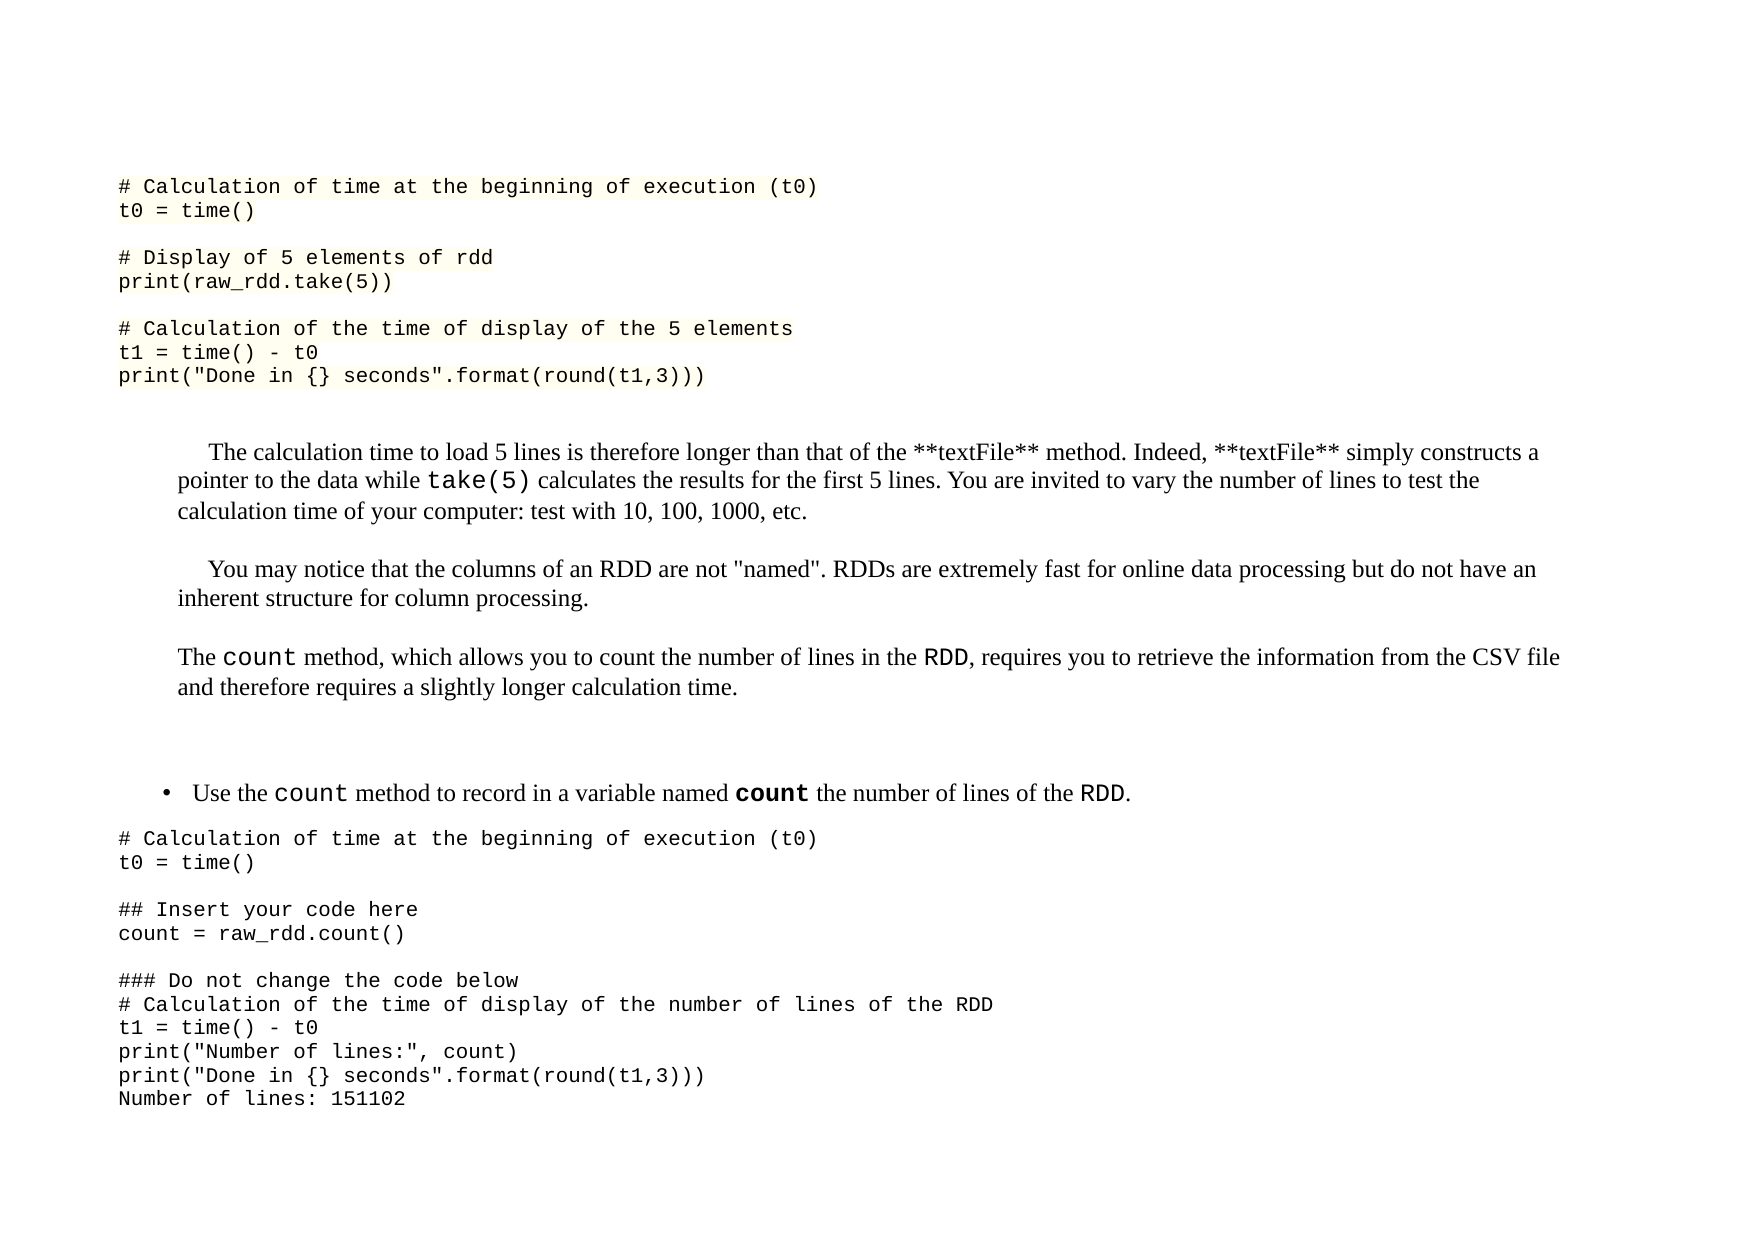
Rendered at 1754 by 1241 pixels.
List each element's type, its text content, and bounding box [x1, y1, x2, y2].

text # Display of 5 elements of rdd [118, 247, 1636, 271]
text print("Done in {} seconds".format(round(t1,3))) [118, 1065, 1636, 1088]
text Number of lines: 151102 [118, 1088, 1636, 1112]
text t0 = time() [118, 200, 1636, 224]
text t1 = time() - t0 [118, 342, 1636, 366]
text ## Insert your code here [118, 899, 1636, 923]
text # Calculation of time at the beginning of execution (t0) [118, 828, 1636, 852]
text ​ [118, 294, 1636, 318]
text count = raw_rdd.count() [118, 923, 1636, 946]
text print(raw_rdd.take(5)) [118, 271, 1636, 294]
text ​ [118, 946, 1636, 970]
text You may notice that the columns of an RDD are not "named". RDDs are extremely fast for online data processing but do not have an inherent structure for column processing. [177, 554, 1577, 612]
text t0 = time() [118, 852, 1636, 876]
text ​ [118, 876, 1636, 899]
text # Calculation of the time of display of the number of lines of the RDD [118, 994, 1636, 1017]
list Use the count method to record in a variable named count the number of lines of the RDD. [162, 778, 1636, 809]
text print("Number of lines:", count) [118, 1041, 1636, 1065]
text The count method, which allows you to count the number of lines in the RDD, requires you to retrieve the information from the CSV file and therefore requires a slightly longer calculation time. [177, 642, 1577, 701]
text ​ [118, 224, 1636, 247]
text ### Do not change the code below [118, 970, 1636, 994]
text # Calculation of the time of display of the 5 elements [118, 318, 1636, 342]
text print("Done in {} seconds".format(round(t1,3))) [118, 366, 1636, 389]
text t1 = time() - t0 [118, 1017, 1636, 1041]
text # Calculation of time at the beginning of execution (t0) [118, 176, 1636, 200]
text The calculation time to load 5 lines is therefore longer than that of the **textFile** method. Indeed, **textFile** simply constructs a pointer to the data while take(5) calculates the results for the first 5 lines. You are invited to vary the number of lines to test the calculation time of your computer: test with 10, 100, 1000, etc. [177, 437, 1577, 525]
